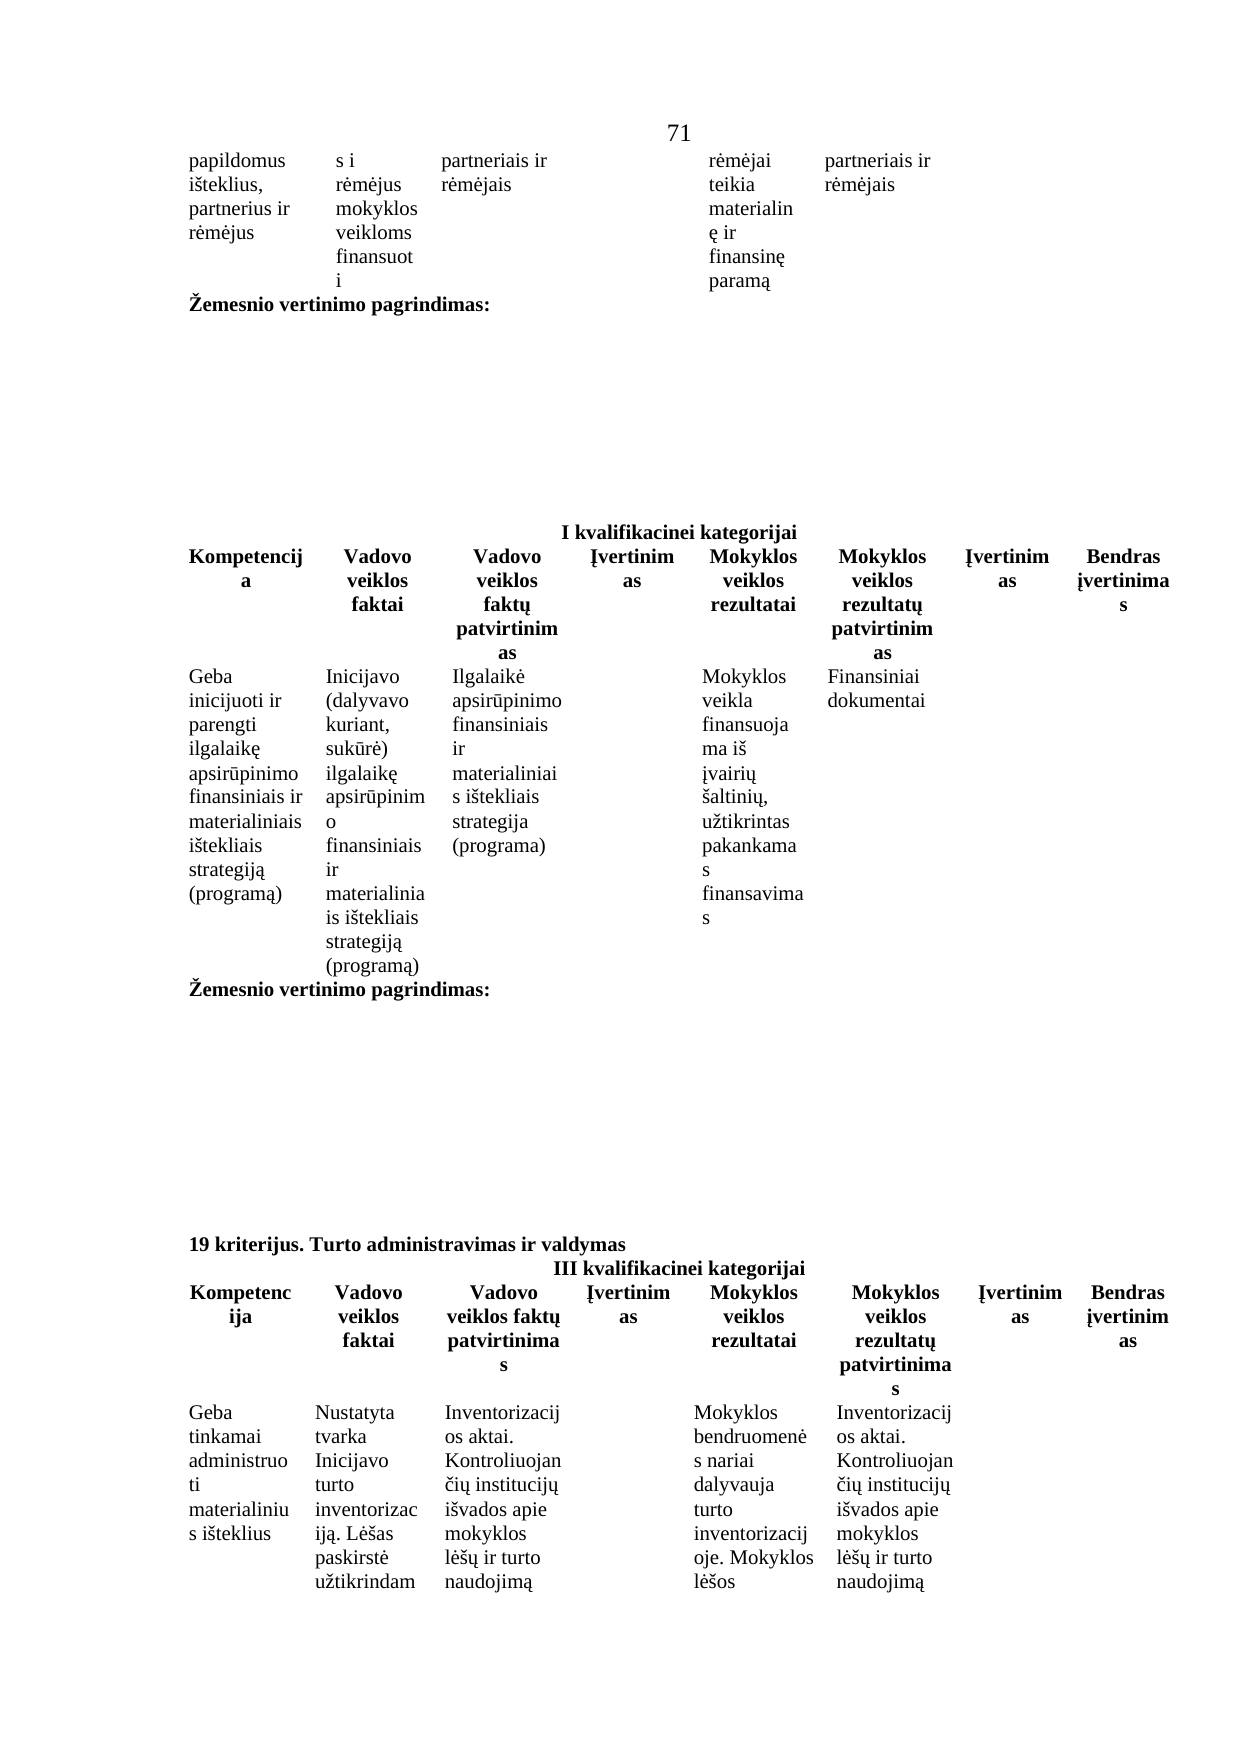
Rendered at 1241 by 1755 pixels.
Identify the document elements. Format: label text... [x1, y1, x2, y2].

table_cell Inventorizacijos aktai. Kontroliuojančių institucijų išvados apie mokyklos lėšų ir turto naudojimą [433, 1400, 574, 1593]
table_cell Mokyklos veiklos rezultatai [682, 1280, 825, 1400]
table_cell Kompetencija [177, 1280, 303, 1400]
table_cell Vadovo veiklos faktai [314, 544, 441, 664]
table_cell papildomus išteklius, partnerius ir rėmėjus [177, 148, 324, 292]
table_cell Kompetencija [177, 544, 314, 664]
table_cell [966, 1400, 1074, 1593]
table_cell [574, 664, 691, 977]
table_cell Vadovo veiklos faktai [304, 1280, 433, 1400]
table_cell rėmėjai teikia materialinę ir finansinę paramą [698, 148, 813, 292]
table_cell Geba inicijuoti ir parengti ilgalaikę apsirūpinimo finansiniais ir materialiniais ištekliais strategiją (programą) [177, 664, 314, 977]
table_cell Žemesnio vertinimo pagrindimas: [177, 292, 1204, 491]
table_cell Įvertinimas [966, 1280, 1074, 1400]
table_cell Bendras įvertinimas [1074, 1280, 1181, 1400]
table_cell Ilgalaikė apsirūpinimo finansiniais ir materialiniais ištekliais strategija (programa) [441, 664, 573, 977]
table_cell [1074, 1400, 1181, 1593]
table_cell Mokyklos bendruomenės nariai dalyvauja turto inventorizacijoje. Mokyklos lėšos [682, 1400, 825, 1593]
table_cell Įvertinimas [949, 544, 1066, 664]
table_header 19 kriterijus. Turto administravimas ir valdymas [177, 1232, 1181, 1256]
table_cell Nustatyta tvarka Inicijavo turto inventorizaciją. Lėšas paskirstė užtikrindam [304, 1400, 433, 1593]
table_cell partneriais ir rėmėjais [813, 148, 956, 292]
table_cell Mokyklos veiklos rezultatų patvirtinimas [816, 544, 949, 664]
table_cell Bendras įvertinimas [1066, 544, 1181, 664]
table_cell Įvertinimas [574, 544, 691, 664]
table_cell [949, 664, 1066, 977]
table_header I kvalifikacinei kategorijai [177, 520, 1181, 544]
table_cell Žemesnio vertinimo pagrindimas: [177, 977, 1181, 1203]
table_cell Inicijavo (dalyvavo kuriant, sukūrė) ilgalaikę apsirūpinimo finansiniais ir materialiniais ištekliais strategiją (programą) [314, 664, 441, 977]
table_cell Finansiniai dokumentai [816, 664, 949, 977]
table_cell Geba tinkamai administruoti materialinius išteklius [177, 1400, 303, 1593]
table_cell s i rėmėjus mokyklos veikloms finansuoti [324, 148, 430, 292]
table_cell [574, 1400, 682, 1593]
table_cell partneriais ir rėmėjais [430, 148, 572, 292]
table_cell Mokyklos veiklos rezultatai [691, 544, 816, 664]
table_cell III kvalifikacinei kategorijai [177, 1256, 1181, 1280]
table_cell Mokyklos veiklos rezultatų patvirtinimas [825, 1280, 966, 1400]
table_cell [572, 148, 697, 292]
table_cell Inventorizacijos aktai. Kontroliuojančių institucijų išvados apie mokyklos lėšų ir turto naudojimą [825, 1400, 966, 1593]
table_cell Vadovo veiklos faktų patvirtinimas [433, 1280, 574, 1400]
table_cell [1066, 664, 1181, 977]
table_cell [1081, 148, 1204, 292]
table_cell [956, 148, 1081, 292]
table_cell Mokyklos veikla finansuojama iš įvairių šaltinių, užtikrintas pakankamas finansavimas [691, 664, 816, 977]
table_cell Įvertinimas [574, 1280, 682, 1400]
table_cell Vadovo veiklos faktų patvirtinimas [441, 544, 573, 664]
